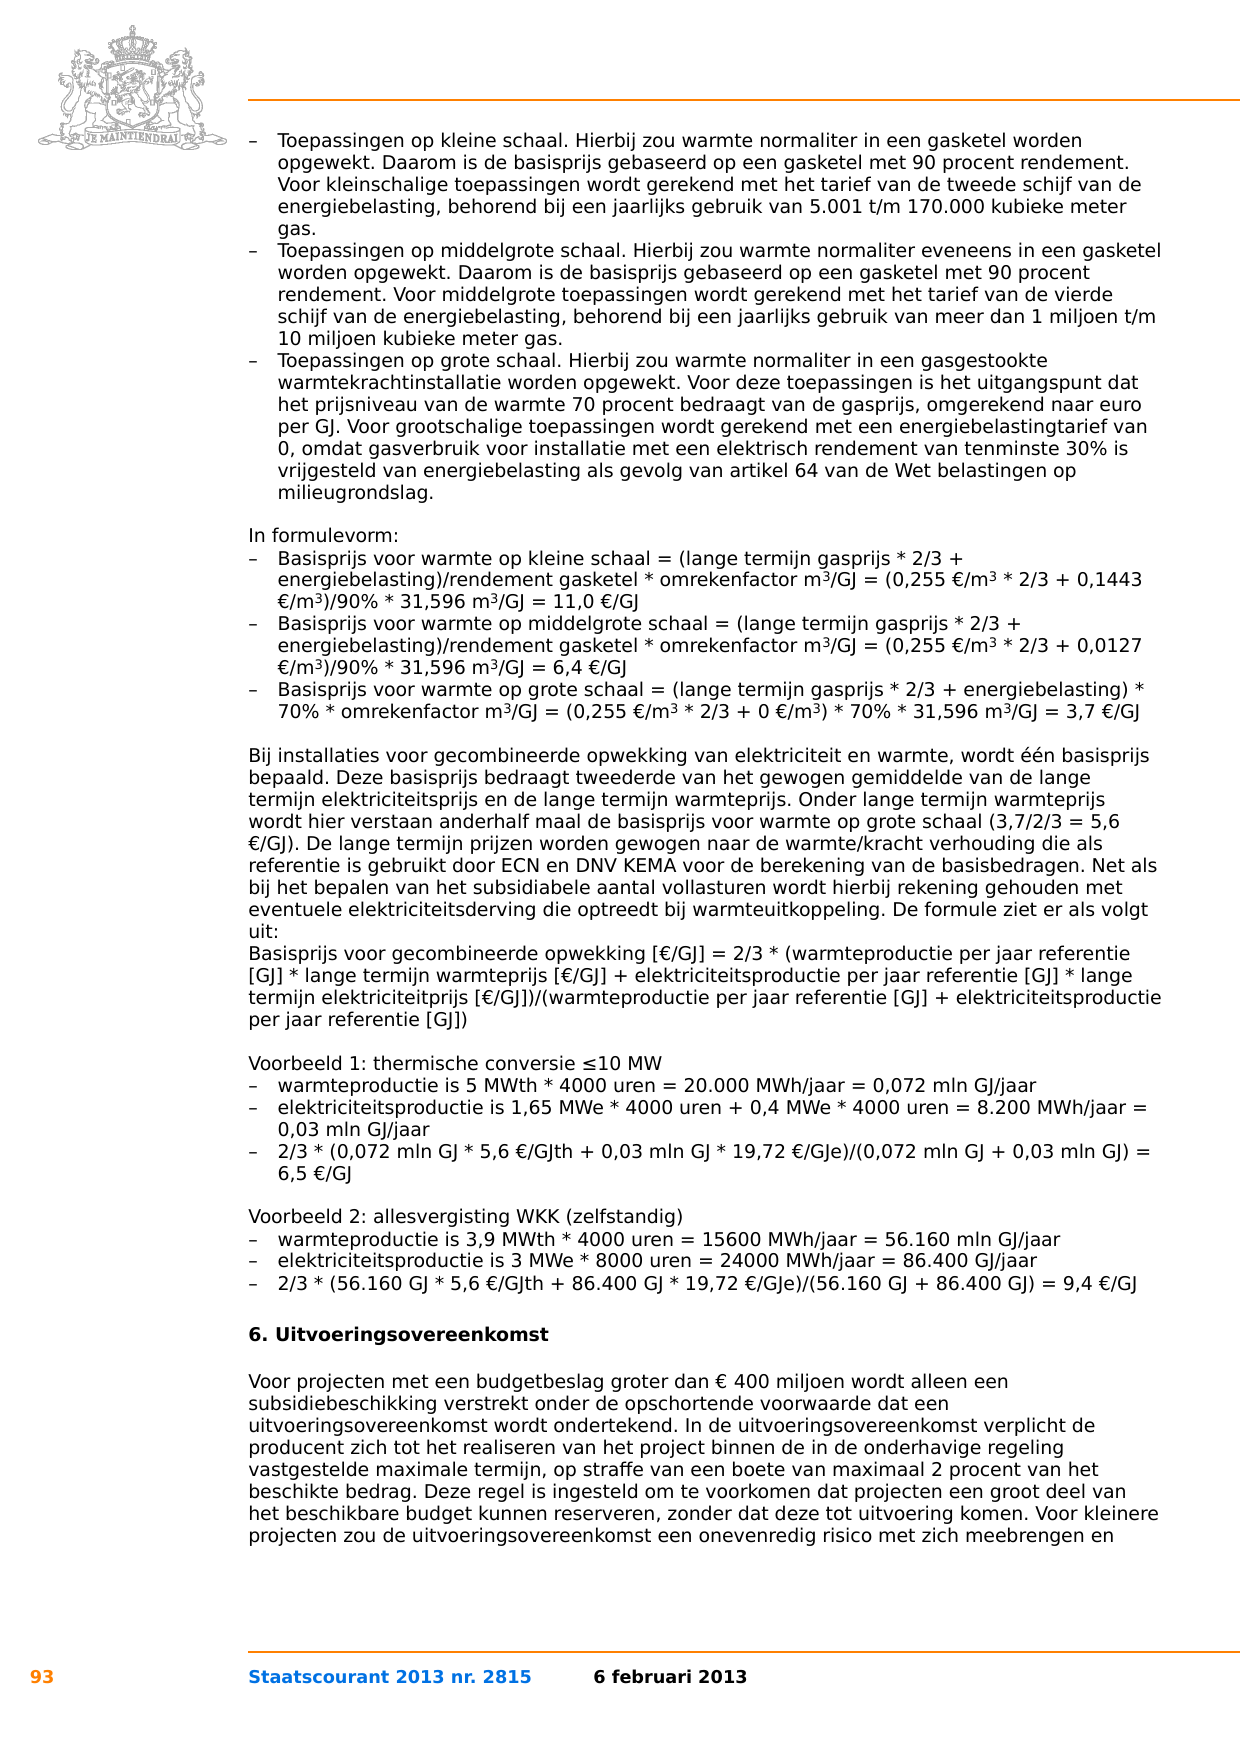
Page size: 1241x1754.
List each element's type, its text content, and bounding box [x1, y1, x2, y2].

text – elektriciteitsproductie is 1,65 MWe * 4000 uren + 0,4 MWe * 4000 uren = 8.200 MWh/jaar = 0,03 mln GJ/jaar [248, 1097, 1163, 1141]
subtitle 6. Uitvoeringsovereenkomst [248, 1324, 1163, 1346]
text – warmteproductie is 5 MWth * 4000 uren = 20.000 MWh/jaar = 0,072 mln GJ/jaar [248, 1075, 1163, 1097]
text – 2/3 * (0,072 mln GJ * 5,6 €/GJth + 0,03 mln GJ * 19,72 €/GJe)/(0,072 mln GJ + 0,03 mln GJ) = 6,5 €/GJ [248, 1141, 1163, 1184]
text Voorbeeld 1: thermische conversie ≤10 MW [248, 1053, 1163, 1075]
text – Basisprijs voor warmte op grote schaal = (lange termijn gasprijs * 2/3 + energiebelasting) * 70% * omrekenfactor m3/GJ = (0,255 €/m3 * 2/3 + 0 €/m3) * 70% * 31,596 m3/GJ = 3,7 €/GJ [248, 679, 1163, 723]
text Bij installaties voor gecombineerde opwekking van elektriciteit en warmte, wordt één basisprijs bepaald. Deze basisprijs bedraagt tweederde van het gewogen gemiddelde van de lange termijn elektriciteitsprijs en de lange termijn warmteprijs. Onder lange termijn warmteprijs wordt hier verstaan anderhalf maal de basisprijs voor warmte op grote schaal (3,7/2/3 = 5,6 €/GJ). De lange termijn prijzen worden gewogen naar de warmte/kracht verhouding die als referentie is gebruikt door ECN en DNV KEMA voor de berekening van de basisbedragen. Net als bij het bepalen van het subsidiabele aantal vollasturen wordt hierbij rekening gehouden met eventuele elektriciteitsderving die optreedt bij warmteuitkoppeling. De formule ziet er als volgt uit: [248, 745, 1163, 943]
text – elektriciteitsproductie is 3 MWe * 8000 uren = 24000 MWh/jaar = 86.400 GJ/jaar [248, 1250, 1163, 1272]
text Voor projecten met een budgetbeslag groter dan € 400 miljoen wordt alleen een subsidiebeschikking verstrekt onder de opschortende voorwaarde dat een uitvoeringsovereenkomst wordt ondertekend. In de uitvoeringsovereenkomst verplicht de producent zich tot het realiseren van het project binnen de in de onderhavige regeling vastgestelde maximale termijn, op straffe van een boete van maximaal 2 procent van het beschikte bedrag. Deze regel is ingesteld om te voorkomen dat projecten een groot deel van het beschikbare budget kunnen reserveren, zonder dat deze tot uitvoering komen. Voor kleinere projecten zou de uitvoeringsovereenkomst een onevenredig risico met zich meebrengen en [248, 1371, 1163, 1547]
text – 2/3 * (56.160 GJ * 5,6 €/GJth + 86.400 GJ * 19,72 €/GJe)/(56.160 GJ + 86.400 GJ) = 9,4 €/GJ [248, 1272, 1163, 1294]
text – Toepassingen op middelgrote schaal. Hierbij zou warmte normaliter eveneens in een gasketel worden opgewekt. Daarom is de basisprijs gebaseerd op een gasketel met 90 procent rendement. Voor middelgrote toepassingen wordt gerekend met het tarief van de vierde schijf van de energiebelasting, behorend bij een jaarlijks gebruik van meer dan 1 miljoen t/m 10 miljoen kubieke meter gas. [248, 240, 1163, 350]
picture [38, 25, 227, 150]
text Basisprijs voor gecombineerde opwekking [€/GJ] = 2/3 * (warmteproductie per jaar referentie [GJ] * lange termijn warmteprijs [€/GJ] + elektriciteitsproductie per jaar referentie [GJ] * lange termijn elektriciteitprijs [€/GJ])/(warmteproductie per jaar referentie [GJ] + elektriciteitsproductie per jaar referentie [GJ]) [248, 943, 1163, 1031]
text – Toepassingen op grote schaal. Hierbij zou warmte normaliter in een gasgestookte warmtekrachtinstallatie worden opgewekt. Voor deze toepassingen is het uitgangspunt dat het prijsniveau van de warmte 70 procent bedraagt van de gasprijs, omgerekend naar euro per GJ. Voor grootschalige toepassingen wordt gerekend met een energiebelastingtarief van 0, omdat gasverbruik voor installatie met een elektrisch rendement van tenminste 30% is vrijgesteld van energiebelasting als gevolg van artikel 64 van de Wet belastingen op milieugrondslag. [248, 350, 1163, 503]
text – Toepassingen op kleine schaal. Hierbij zou warmte normaliter in een gasketel worden opgewekt. Daarom is de basisprijs gebaseerd op een gasketel met 90 procent rendement. Voor kleinschalige toepassingen wordt gerekend met het tarief van de tweede schijf van de energiebelasting, behorend bij een jaarlijks gebruik van 5.001 t/m 170.000 kubieke meter gas. [248, 130, 1163, 240]
text Voorbeeld 2: allesvergisting WKK (zelfstandig) [248, 1206, 1163, 1228]
text – Basisprijs voor warmte op kleine schaal = (lange termijn gasprijs * 2/3 + energiebelasting)/rendement gasketel * omrekenfactor m3/GJ = (0,255 €/m3 * 2/3 + 0,1443 €/m3)/90% * 31,596 m3/GJ = 11,0 €/GJ [248, 547, 1163, 613]
text In formulevorm: [248, 525, 1163, 547]
text – Basisprijs voor warmte op middelgrote schaal = (lange termijn gasprijs * 2/3 + energiebelasting)/rendement gasketel * omrekenfactor m3/GJ = (0,255 €/m3 * 2/3 + 0,0127 €/m3)/90% * 31,596 m3/GJ = 6,4 €/GJ [248, 613, 1163, 679]
text – warmteproductie is 3,9 MWth * 4000 uren = 15600 MWh/jaar = 56.160 mln GJ/jaar [248, 1228, 1163, 1250]
